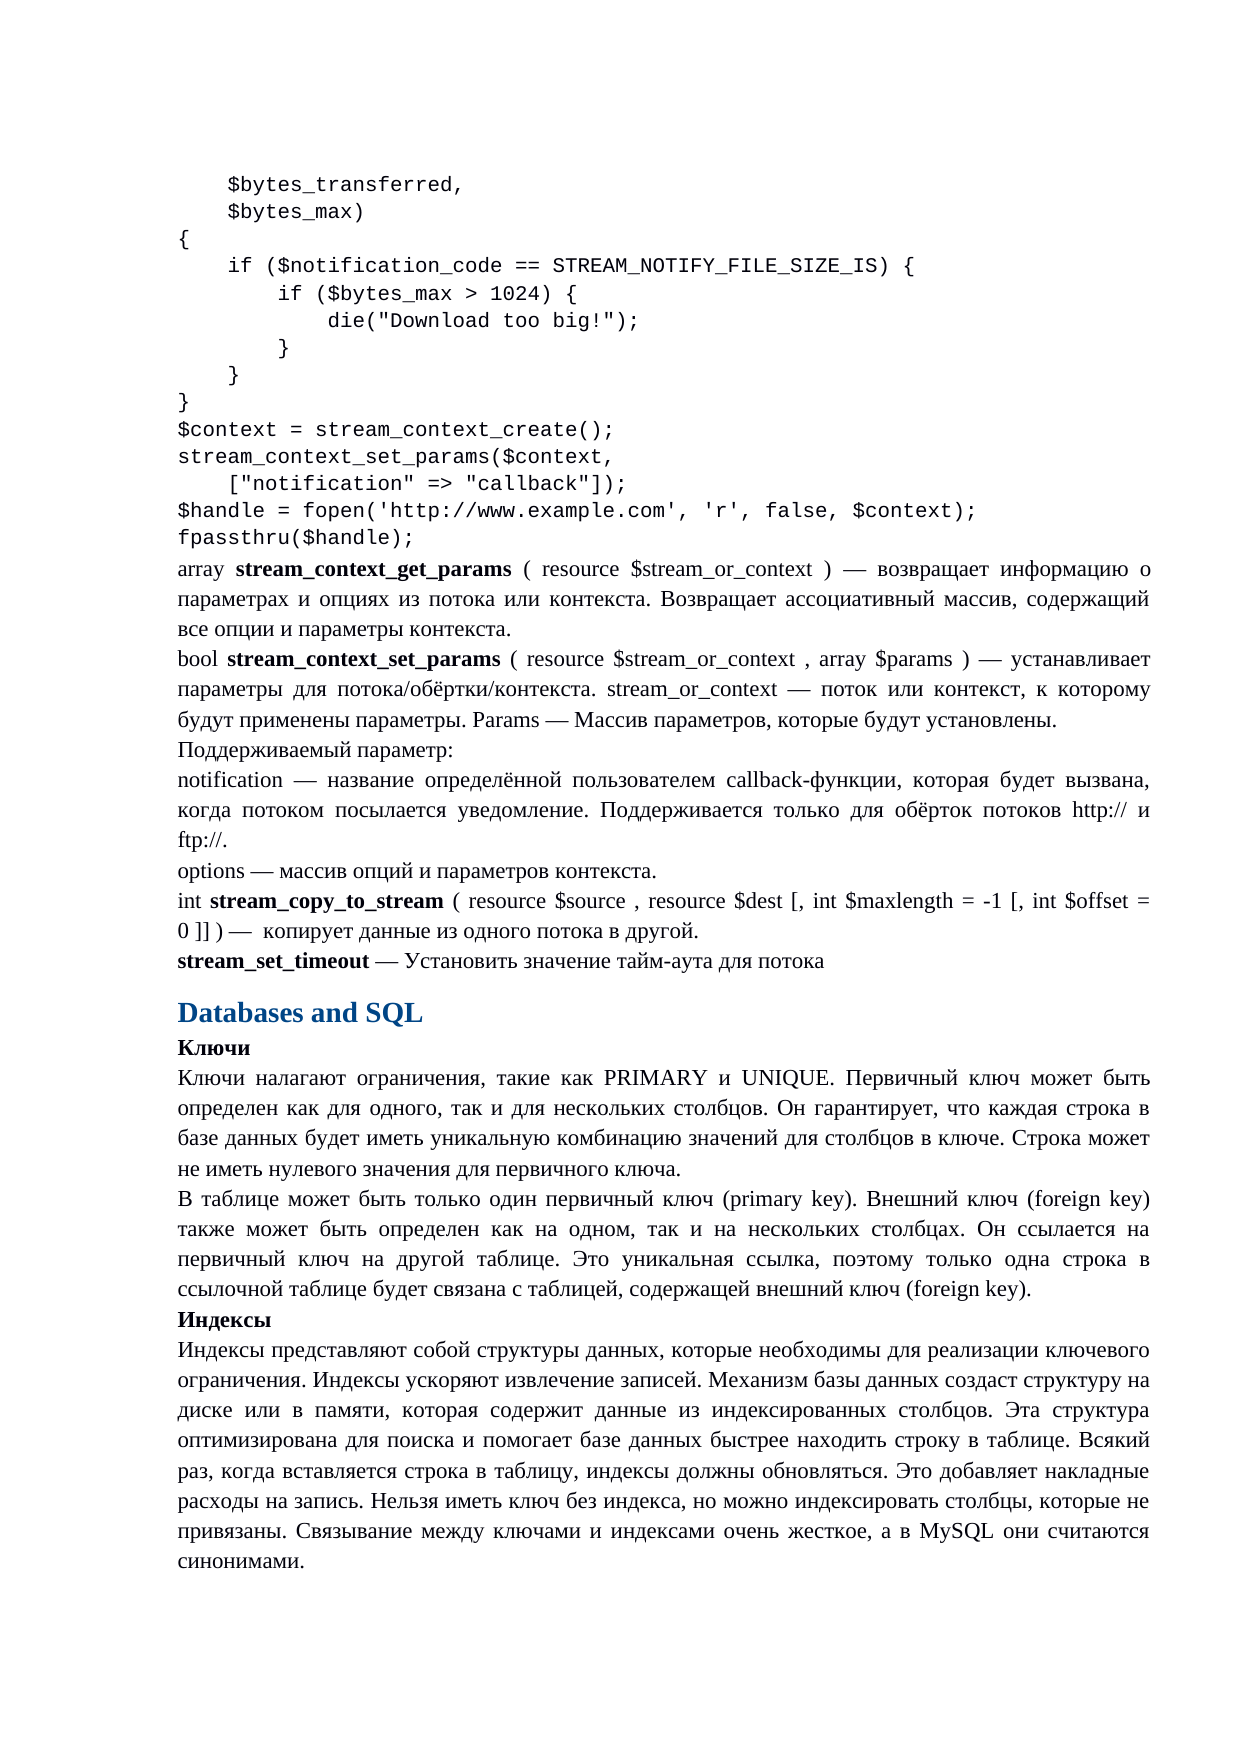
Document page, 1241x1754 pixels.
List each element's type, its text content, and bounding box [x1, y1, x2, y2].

text $bytes_max) [177, 201, 1152, 225]
text Ключи налагают ограничения, такие как PRIMARY и UNIQUE. Первичный ключ может быть определен как для одного, так и для нескольких столбцов. Он гарантирует, что каждая строка в базе данных будет иметь уникальную комбинацию значений для столбцов в ключе. Строка может не иметь нулевого значения для первичного ключа. [177, 1064, 1152, 1181]
text if ($bytes_max > 1024) { [177, 283, 1152, 306]
text stream_set_timeout — Установить значение тайм-аута для потока [177, 947, 1152, 974]
text $bytes_transferred, [177, 174, 1152, 198]
text Поддерживаемый параметр: [177, 736, 1152, 762]
text if ($notification_code == STREAM_NOTIFY_FILE_SIZE_IS) { [177, 256, 1152, 279]
text options — массив опций и параметров контекста. [177, 857, 1152, 883]
text Индексы представляют собой структуры данных, которые необходимы для реализации ключевого ограничения. Индексы ускоряют извлечение записей. Механизм базы данных создаст структуру на диске или в памяти, которая содержит данные из индексированных столбцов. Эта структура оптимизирована для поиска и помогает базе данных быстрее находить строку в таблице. Всякий раз, когда вставляется строка в таблицу, индексы должны обновляться. Это добавляет накладные расходы на запись. Нельзя иметь ключ без индекса, но можно индексировать столбцы, которые не привязаны. Связывание между ключами и индексами очень жесткое, а в MySQL они считаются синонимами. [177, 1336, 1152, 1574]
text fpassthru($handle); [177, 527, 1152, 551]
text $handle = fopen('http://www.example.com', 'r', false, $context); [177, 500, 1152, 524]
text bool stream_context_set_params ( resource $stream_or_context , array $params ) — устанавливает параметры для потока/обёртки/контекста. stream_or_context — поток или контекст, к которому будут применены параметры. Params — Массив параметров, которые будут установлены. [177, 645, 1152, 732]
subtitle Databases and SQL [177, 995, 1152, 1029]
text } [177, 337, 1152, 361]
text { [177, 228, 1152, 252]
text notification — название определённой пользователем callback-функции, которая будет вызвана, когда потоком посылается уведомление. Поддерживается только для обёрток потоков http:// и ftp://. [177, 766, 1152, 853]
text array stream_context_get_params ( resource $stream_or_context ) — возвращает информацию о параметрах и опциях из потока или контекста. Возвращает ассоциативный массив, содержащий все опции и параметры контекста. [177, 554, 1152, 641]
text $context = stream_context_create(); [177, 419, 1152, 442]
text Ключи [177, 1034, 1152, 1060]
text stream_context_set_params($context, [177, 446, 1152, 469]
text Индексы [177, 1306, 1152, 1332]
text die("Download too big!"); [177, 310, 1152, 333]
text } [177, 391, 1152, 415]
text } [177, 364, 1152, 388]
text int stream_copy_to_stream ( resource $source , resource $dest [, int $maxlength = -1 [, int $offset = 0 ]] ) — копирует данные из одного потока в другой. [177, 887, 1152, 943]
text В таблице может быть только один первичный ключ (primary key). Внешний ключ (foreign key) также может быть определен как на одном, так и на нескольких столбцах. Он ссылается на первичный ключ на другой таблице. Это уникальная ссылка, поэтому только одна строка в ссылочной таблице будет связана с таблицей, содержащей внешний ключ (foreign key). [177, 1185, 1152, 1302]
text ["notification" => "callback"]); [177, 473, 1152, 497]
